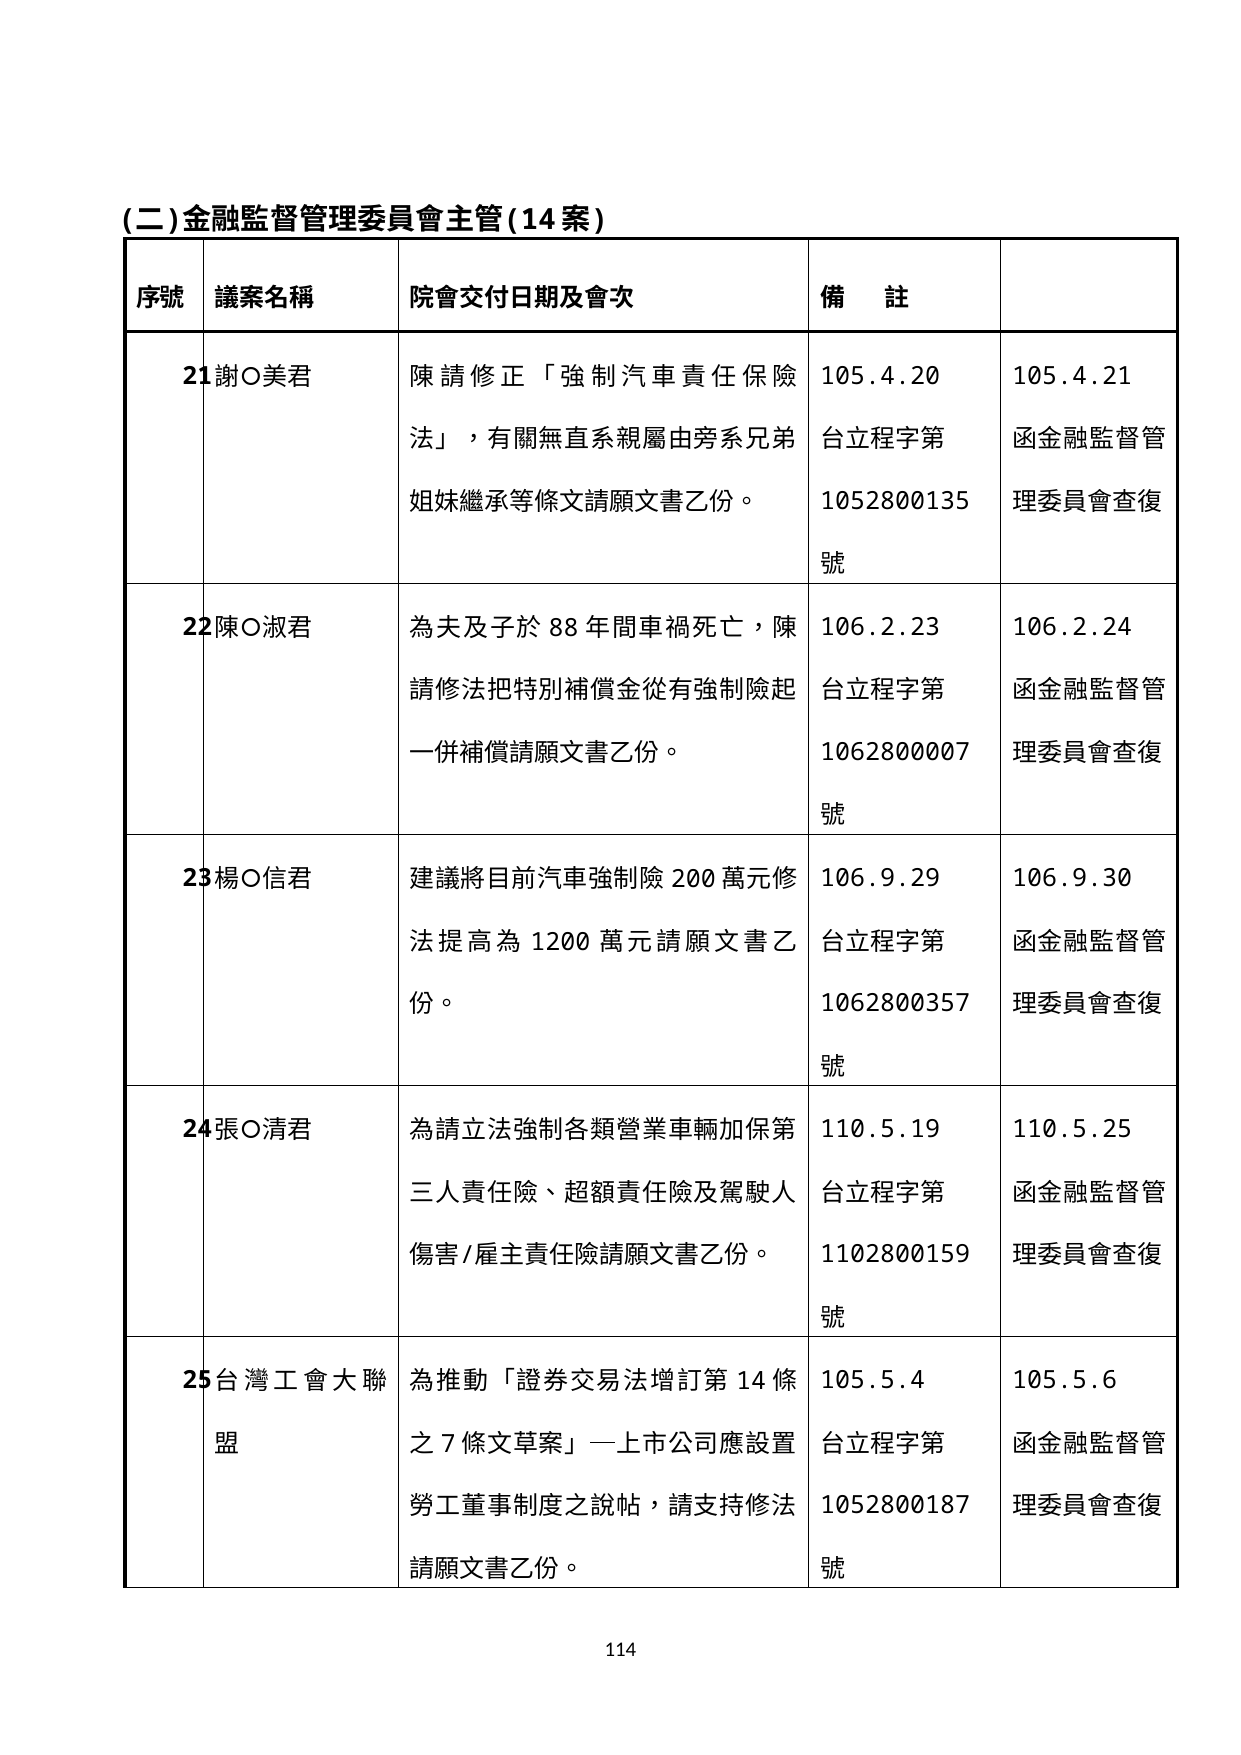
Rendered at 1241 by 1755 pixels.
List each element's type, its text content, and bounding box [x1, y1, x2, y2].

table_cell [127, 1086, 203, 1336]
table_header [1001, 240, 1176, 330]
table_cell 為夫及子於88年間車禍死亡，陳請修法把特別補償金從有強制險起一併補償請願文書乙份。 [399, 584, 808, 834]
table_cell 謝美君 [204, 333, 398, 583]
table_cell 楊信君 [204, 835, 398, 1085]
table_cell 為推動「證券交易法增訂第14條之7條文草案」─上市公司應設置勞工董事制度之說帖，請支持修法請願文書乙份。 [399, 1337, 808, 1587]
table_cell 陳淑君 [204, 584, 398, 834]
subtitle (二)金融監督管理委員會主管(14案) [118, 175, 1122, 237]
table_cell [127, 584, 203, 834]
table_cell 110.5.19 台立程字第 1102800159號 [809, 1086, 1000, 1336]
table_cell [127, 333, 203, 583]
table_header 序號 [127, 240, 203, 330]
table_cell 陳請修正「強制汽車責任保險法」，有關無直系親屬由旁系兄弟姐妹繼承等條文請願文書乙份。 [399, 333, 808, 583]
table_cell 台灣工會大聯盟 [204, 1337, 398, 1587]
table_cell 105.5.6 函金融監督管理委員會查復 [1001, 1337, 1176, 1587]
table_cell 106.2.23 台立程字第 1062800007號 [809, 584, 1000, 834]
table_cell 105.4.21 函金融監督管理委員會查復 [1001, 333, 1176, 583]
table_cell [127, 835, 203, 1085]
table_cell 為請立法強制各類營業車輛加保第三人責任險、超額責任險及駕駛人傷害/雇主責任險請願文書乙份。 [399, 1086, 808, 1336]
table_cell 106.9.30 函金融監督管理委員會查復 [1001, 835, 1176, 1085]
table_header 備 註 [809, 240, 1000, 330]
table_cell 105.5.4 台立程字第 1052800187號 [809, 1337, 1000, 1587]
table_header 議案名稱 [204, 240, 398, 330]
table_cell 106.9.29 台立程字第 1062800357號 [809, 835, 1000, 1085]
table_cell 110.5.25 函金融監督管理委員會查復 [1001, 1086, 1176, 1336]
table_cell 建議將目前汽車強制險200萬元修法提高為1200萬元請願文書乙份。 [399, 835, 808, 1085]
table_cell 106.2.24 函金融監督管理委員會查復 [1001, 584, 1176, 834]
table_cell [127, 1337, 203, 1587]
table_cell 105.4.20 台立程字第 1052800135號 [809, 333, 1000, 583]
table_cell 張清君 [204, 1086, 398, 1336]
table_header 院會交付日期及會次 [399, 240, 808, 330]
